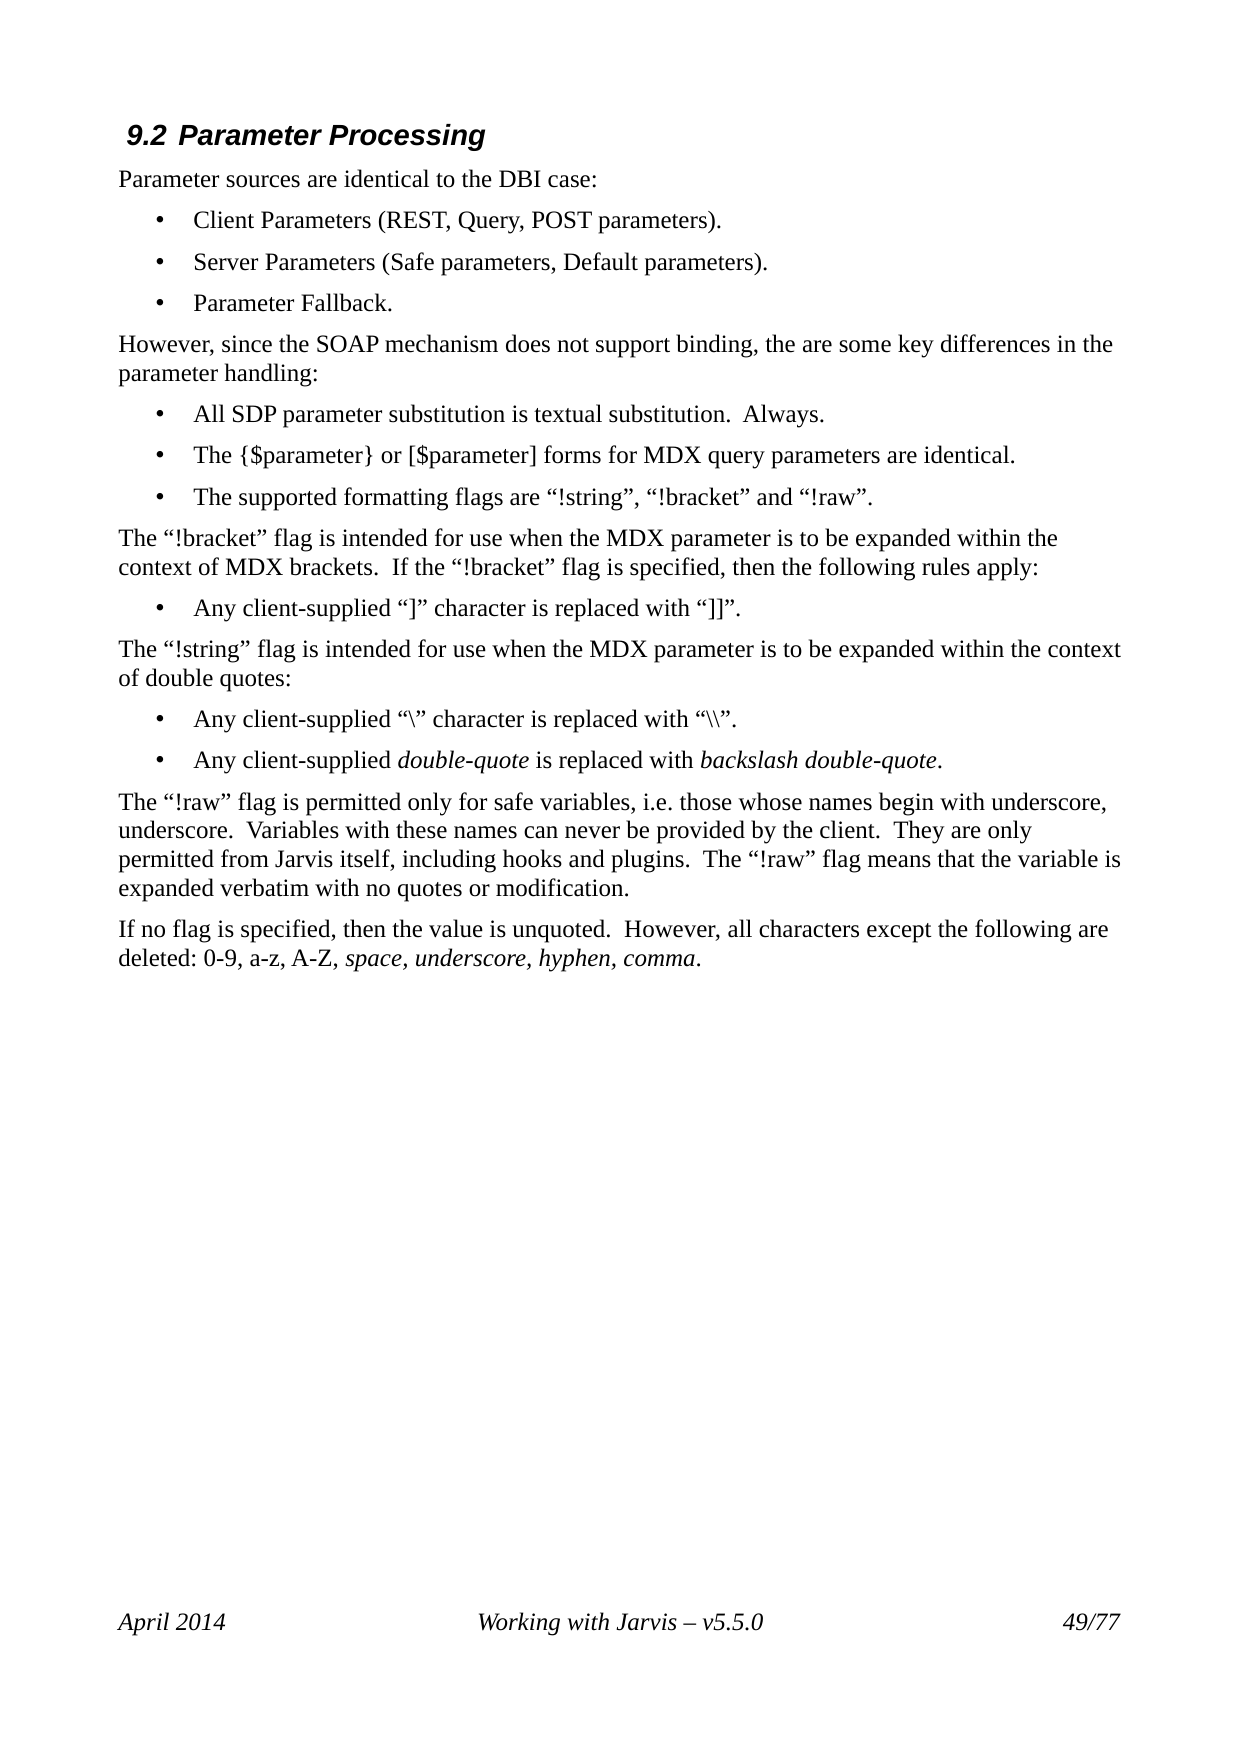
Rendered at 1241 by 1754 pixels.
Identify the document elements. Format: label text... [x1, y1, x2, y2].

text The “!bracket” flag is intended for use when the MDX parameter is to be expanded within the context of MDX brackets. If the “!bracket” flag is specified, then the following rules apply: [118, 523, 1122, 580]
list Any client-supplied “]” character is replaced with “]]”. [156, 593, 1122, 622]
text However, since the SOAP mechanism does not support binding, the are some key differences in the parameter handling: [118, 329, 1122, 387]
list Parameter Fallback. [156, 288, 1122, 317]
list Server Parameters (Safe parameters, Default parameters). [156, 247, 1122, 275]
text The “!raw” flag is permitted only for safe variables, i.e. those whose names begin with underscore, underscore. Variables with these names can never be provided by the client. They are only permitted from Jarvis itself, including hooks and plugins. The “!raw” flag means that the variable is expanded verbatim with no quotes or modification. [118, 787, 1122, 902]
list The {$parameter} or [$parameter] forms for MDX query parameters are identical. [156, 440, 1122, 469]
list Any client-supplied double-quote is replaced with backslash double-quote. [156, 745, 1122, 774]
subtitle Parameter Processing [118, 118, 1122, 152]
list Client Parameters (REST, Query, POST parameters). [156, 205, 1122, 234]
text If no flag is specified, then the value is unquoted. However, all characters except the following are deleted: 0-9, a-z, A-Z, space, underscore, hyphen, comma. [118, 914, 1122, 972]
text Parameter sources are identical to the DBI case: [118, 164, 1122, 193]
text The “!string” flag is intended for use when the MDX parameter is to be expanded within the context of double quotes: [118, 634, 1122, 692]
list Any client-supplied “\” character is replaced with “\\”. [156, 704, 1122, 733]
list The supported formatting flags are “!string”, “!bracket” and “!raw”. [156, 482, 1122, 510]
list All SDP parameter substitution is textual substitution. Always. [156, 399, 1122, 428]
